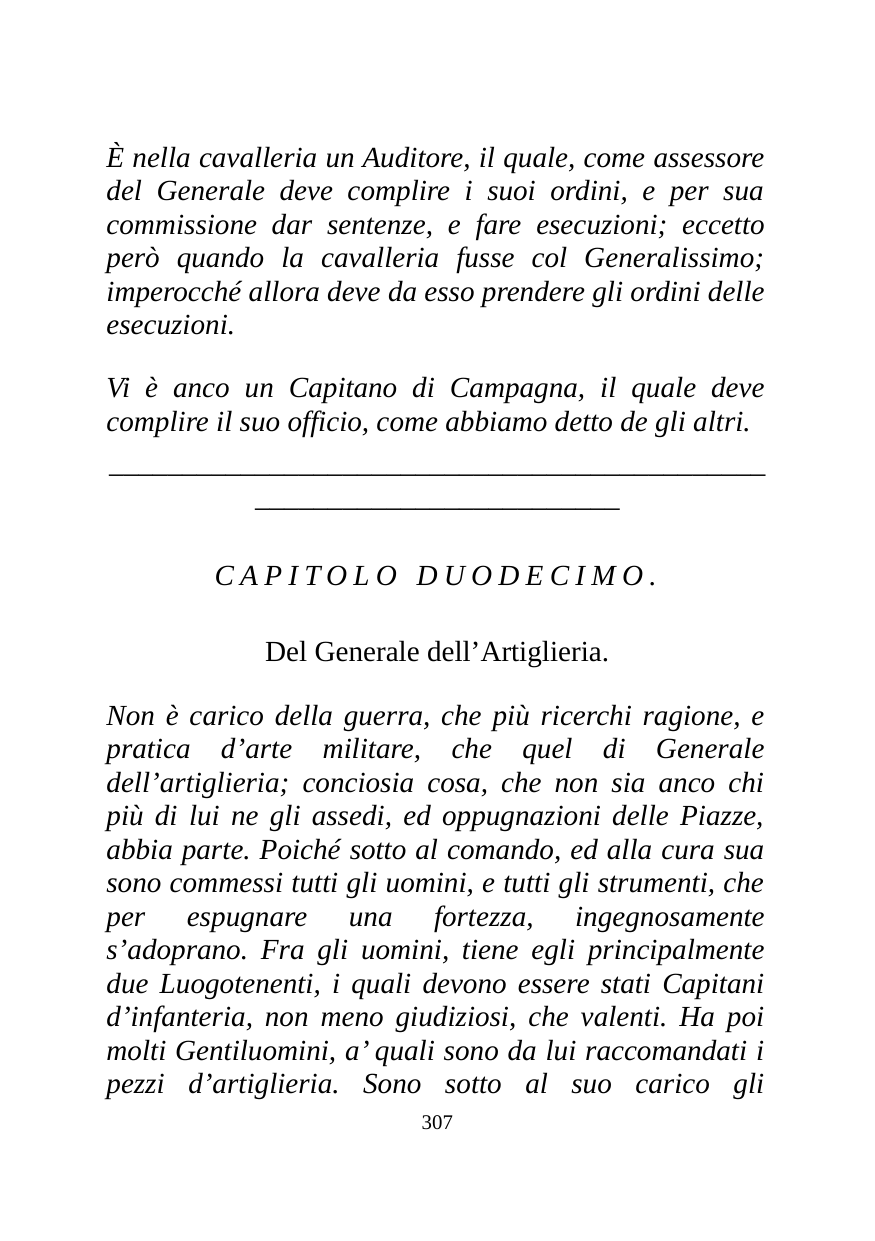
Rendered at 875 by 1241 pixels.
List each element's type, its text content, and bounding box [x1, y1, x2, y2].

text –––––––––––––––––––––––––––––––––––––––––––––––––––––––––––––––––––––– [106, 455, 768, 522]
text CAPITOLO DUODECIMO. [106, 558, 768, 592]
text È nella cavalleria un Auditore, il quale, come assessore del Generale deve complire i suoi ordini, e per sua commissione dar sentenze, e fare esecuzioni; eccetto però quando la cavalleria fusse col Generalissimo; imperocché allora deve da esso prendere gli ordini delle esecuzioni. [106, 140, 768, 341]
text Del Generale dell’Artiglieria. [106, 634, 768, 667]
text Vi è anco un Capitano di Campagna, il quale deve complire il suo officio, come abbiamo detto de gli altri. [106, 371, 768, 438]
text Non è carico della guerra, che più ricerchi ragione, e pratica d’arte militare, che quel di Generale dell’artiglieria; conciosia cosa, che non sia anco chi più di lui ne gli assedi, ed oppugnazioni delle Piazze, abbia parte. Poiché sotto al comando, ed alla cura sua sono commessi tutti gli uomini, e tutti gli strumenti, che per espugnare una fortezza, ingegnosamente s’adoprano. Fra gli uomini, tiene egli principalmente due Luogotenenti, i quali devono essere stati Capitani d’infanteria, non meno giudiziosi, che valenti. Ha poi molti Gentiluomini, a’ quali sono da lui raccomandati i pezzi d’artiglieria. Sono sotto al suo carico gli [106, 698, 768, 1100]
